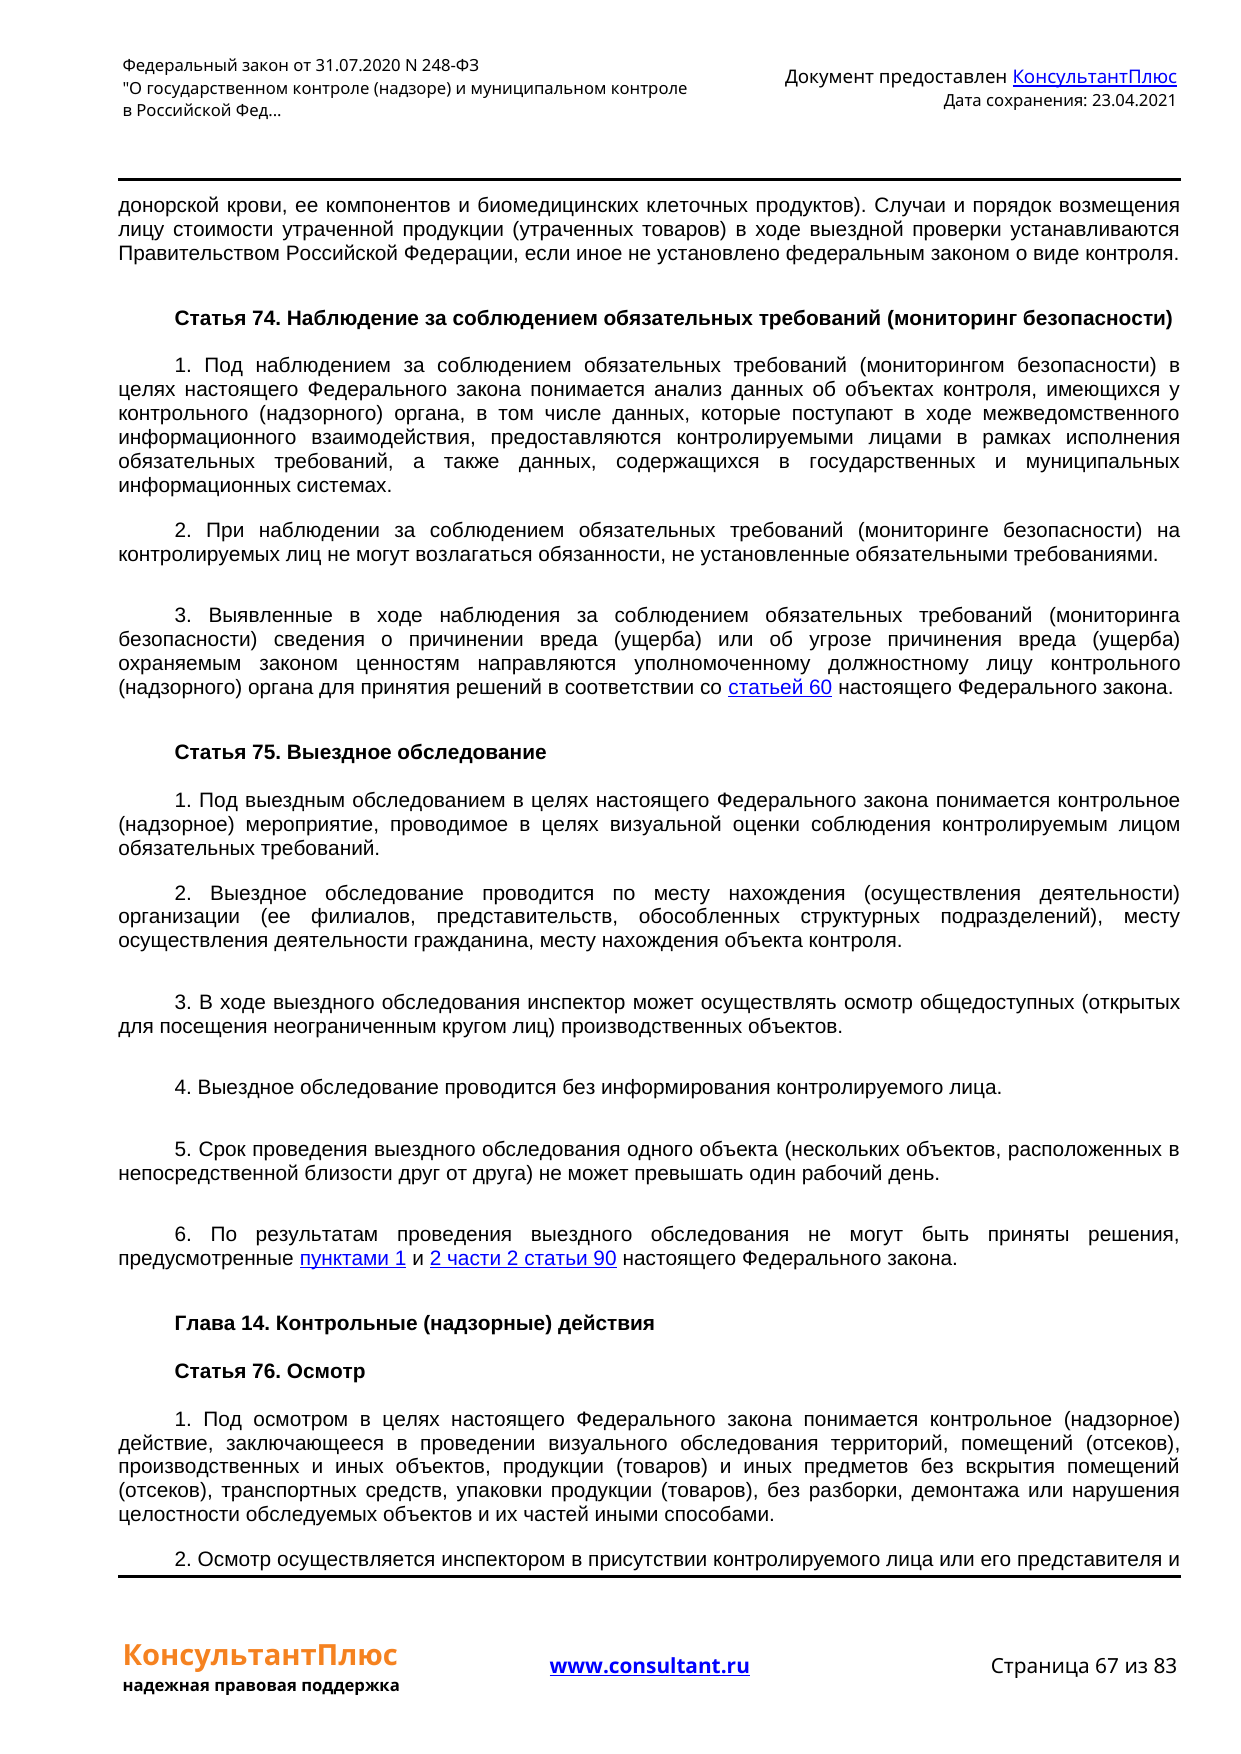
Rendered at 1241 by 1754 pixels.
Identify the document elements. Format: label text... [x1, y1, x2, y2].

text 2. Выездное обследование проводится по месту нахождения (осуществления деятельности) организации (ее филиалов, представительств, обособленных структурных подразделений), месту осуществления деятельности гражданина, месту нахождения объекта контроля. [118, 880, 1181, 952]
title Глава 14. Контрольные (надзорные) действия [118, 1311, 1181, 1334]
text 5. Срок проведения выездного обследования одного объекта (нескольких объектов, расположенных в непосредственной близости друг от друга) не может превышать один рабочий день. [118, 1137, 1181, 1184]
text 3. Выявленные в ходе наблюдения за соблюдением обязательных требований (мониторинга безопасности) сведения о причинении вреда (ущерба) или об угрозе причинения вреда (ущерба) охраняемым законом ценностям направляются уполномоченному должностному лицу контрольного (надзорного) органа для принятия решений в соответствии со статьей 60 настоящего Федерального закона. [118, 603, 1181, 699]
text 2. Осмотр осуществляется инспектором в присутствии контролируемого лица или его представителя и [118, 1547, 1181, 1571]
text 4. Выездное обследование проводится без информирования контролируемого лица. [118, 1075, 1181, 1099]
title Статья 76. Осмотр [118, 1358, 1181, 1382]
text 3. В ходе выездного обследования инспектор может осуществлять осмотр общедоступных (открытых для посещения неограниченным кругом лиц) производственных объектов. [118, 990, 1181, 1038]
title Статья 74. Наблюдение за соблюдением обязательных требований (мониторинг безопасности) [118, 305, 1181, 329]
title Статья 75. Выездное обследование [118, 740, 1181, 764]
text 1. Под осмотром в целях настоящего Федерального закона понимается контрольное (надзорное) действие, заключающееся в проведении визуального обследования территорий, помещений (отсеков), производственных и иных объектов, продукции (товаров) и иных предметов без вскрытия помещений (отсеков), транспортных средств, упаковки продукции (товаров), без разборки, демонтажа или нарушения целостности обследуемых объектов и их частей иными способами. [118, 1406, 1181, 1526]
text донорской крови, ее компонентов и биомедицинских клеточных продуктов). Случаи и порядок возмещения лицу стоимости утраченной продукции (утраченных товаров) в ходе выездной проверки устанавливаются Правительством Российской Федерации, если иное не установлено федеральным законом о виде контроля. [118, 193, 1181, 265]
text 1. Под наблюдением за соблюдением обязательных требований (мониторингом безопасности) в целях настоящего Федерального закона понимается анализ данных об объектах контроля, имеющихся у контрольного (надзорного) органа, в том числе данных, которые поступают в ходе межведомственного информационного взаимодействия, предоставляются контролируемыми лицами в рамках исполнения обязательных требований, а также данных, содержащихся в государственных и муниципальных информационных системах. [118, 353, 1181, 497]
text 2. При наблюдении за соблюдением обязательных требований (мониторинге безопасности) на контролируемых лиц не могут возлагаться обязанности, не установленные обязательными требованиями. [118, 518, 1181, 566]
text 1. Под выездным обследованием в целях настоящего Федерального закона понимается контрольное (надзорное) мероприятие, проводимое в целях визуальной оценки соблюдения контролируемым лицом обязательных требований. [118, 788, 1181, 859]
text 6. По результатам проведения выездного обследования не могут быть приняты решения, предусмотренные пунктами 1 и 2 части 2 статьи 90 настоящего Федерального закона. [118, 1222, 1181, 1270]
